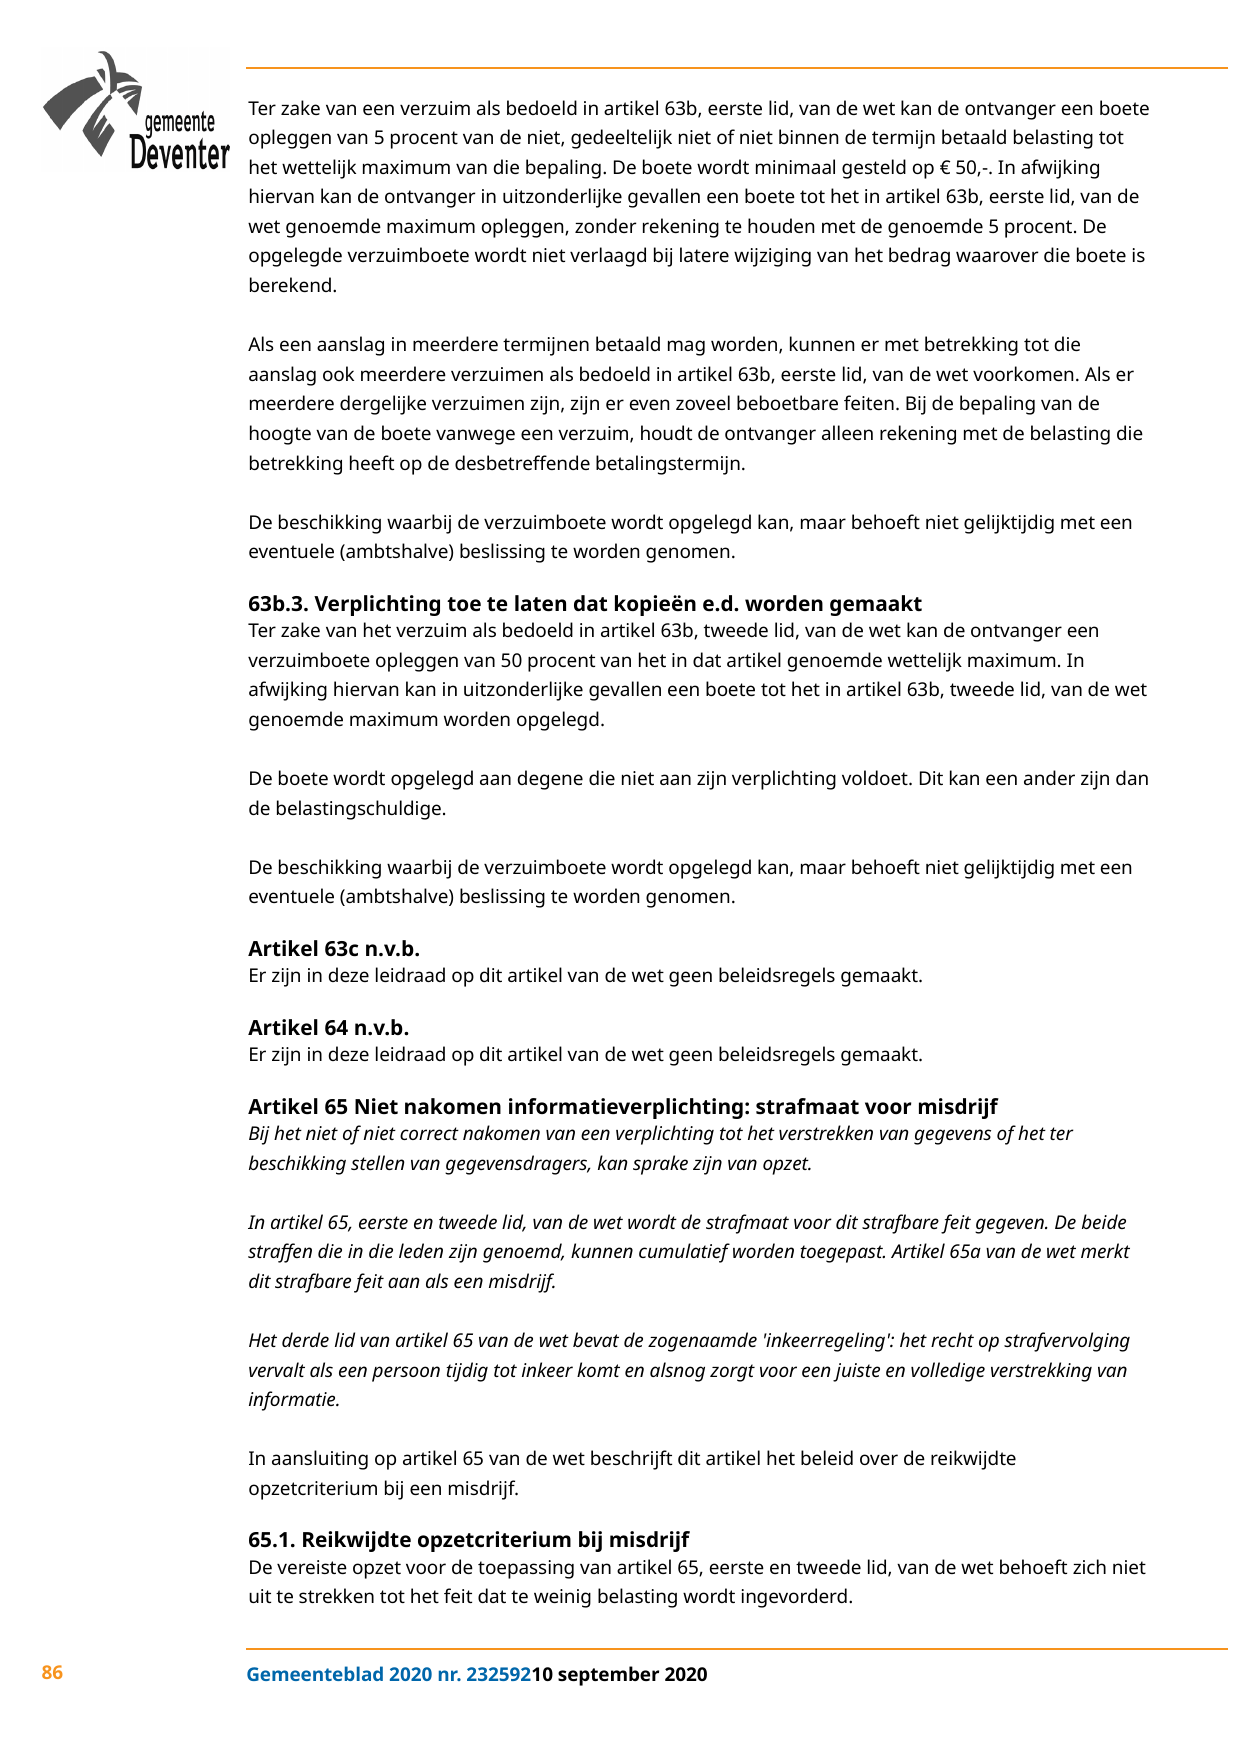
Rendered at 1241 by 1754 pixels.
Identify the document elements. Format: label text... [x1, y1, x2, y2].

text De beschikking waarbij de verzuimboete wordt opgelegd kan, maar behoeft niet gelijktijdig met een eventuele (ambtshalve) beslissing te worden genomen. [248, 509, 1152, 564]
text 63b.3. Verplichting toe te laten dat kopieën e.d. worden gemaakt [248, 589, 1152, 617]
text Het derde lid van artikel 65 van de wet bevat de zogenaamde 'inkeerregeling': het recht op strafvervolging vervalt als een persoon tijdig tot inkeer komt en alsnog zorgt voor een juiste en volledige verstrekking van informatie. [248, 1327, 1152, 1412]
text Er zijn in deze leidraad op dit artikel van de wet geen beleidsregels gemaakt. [248, 1041, 1152, 1067]
text Er zijn in deze leidraad op dit artikel van de wet geen beleidsregels gemaakt. [248, 962, 1152, 988]
text De beschikking waarbij de verzuimboete wordt opgelegd kan, maar behoeft niet gelijktijdig met een eventuele (ambtshalve) beslissing te worden genomen. [248, 854, 1152, 909]
picture [41, 47, 231, 172]
text Als een aanslag in meerdere termijnen betaald mag worden, kunnen er met betrekking tot die aanslag ook meerdere verzuimen als bedoeld in artikel 63b, eerste lid, van de wet voorkomen. Als er meerdere dergelijke verzuimen zijn, zijn er even zoveel beboetbare feiten. Bij de bepaling van de hoogte van de boete vanwege een verzuim, houdt de ontvanger alleen rekening met de belasting die betrekking heeft op de desbetreffende betalingstermijn. [248, 331, 1152, 476]
text Artikel 63c n.v.b. [248, 934, 1152, 962]
text Artikel 65 Niet nakomen informatieverplichting: strafmaat voor misdrijf [248, 1092, 1152, 1120]
text 65.1. Reikwijdte opzetcriterium bij misdrijf [248, 1526, 1152, 1554]
text De vereiste opzet voor de toepassing van artikel 65, eerste en tweede lid, van de wet behoeft zich niet uit te strekken tot het feit dat te weinig belasting wordt ingevorderd. [248, 1554, 1152, 1609]
text Ter zake van het verzuim als bedoeld in artikel 63b, tweede lid, van de wet kan de ontvanger een verzuimboete opleggen van 50 procent van het in dat artikel genoemde wettelijk maximum. In afwijking hiervan kan in uitzonderlijke gevallen een boete tot het in artikel 63b, tweede lid, van de wet genoemde maximum worden opgelegd. [248, 617, 1152, 732]
text Artikel 64 n.v.b. [248, 1013, 1152, 1041]
text De boete wordt opgelegd aan degene die niet aan zijn verplichting voldoet. Dit kan een ander zijn dan de belastingschuldige. [248, 765, 1152, 821]
text In artikel 65, eerste en tweede lid, van de wet wordt de strafmaat voor dit strafbare feit gegeven. De beide straffen die in die leden zijn genoemd, kunnen cumulatief worden toegepast. Artikel 65a van de wet merkt dit strafbare feit aan als een misdrijf. [248, 1209, 1152, 1294]
text Ter zake van een verzuim als bedoeld in artikel 63b, eerste lid, van de wet kan de ontvanger een boete opleggen van 5 procent van de niet, gedeeltelijk niet of niet binnen de termijn betaald belasting tot het wettelijk maximum van die bepaling. De boete wordt minimaal gesteld op € 50,-. In afwijking hiervan kan de ontvanger in uitzonderlijke gevallen een boete tot het in artikel 63b, eerste lid, van de wet genoemde maximum opleggen, zonder rekening te houden met de genoemde 5 procent. De opgelegde verzuimboete wordt niet verlaagd bij latere wijziging van het bedrag waarover die boete is berekend. [248, 95, 1152, 298]
text In aansluiting op artikel 65 van de wet beschrijft dit artikel het beleid over de reikwijdte opzetcriterium bij een misdrijf. [248, 1446, 1152, 1501]
text Bij het niet of niet correct nakomen van een verplichting tot het verstrekken van gegevens of het ter beschikking stellen van gegevensdragers, kan sprake zijn van opzet. [248, 1120, 1152, 1176]
